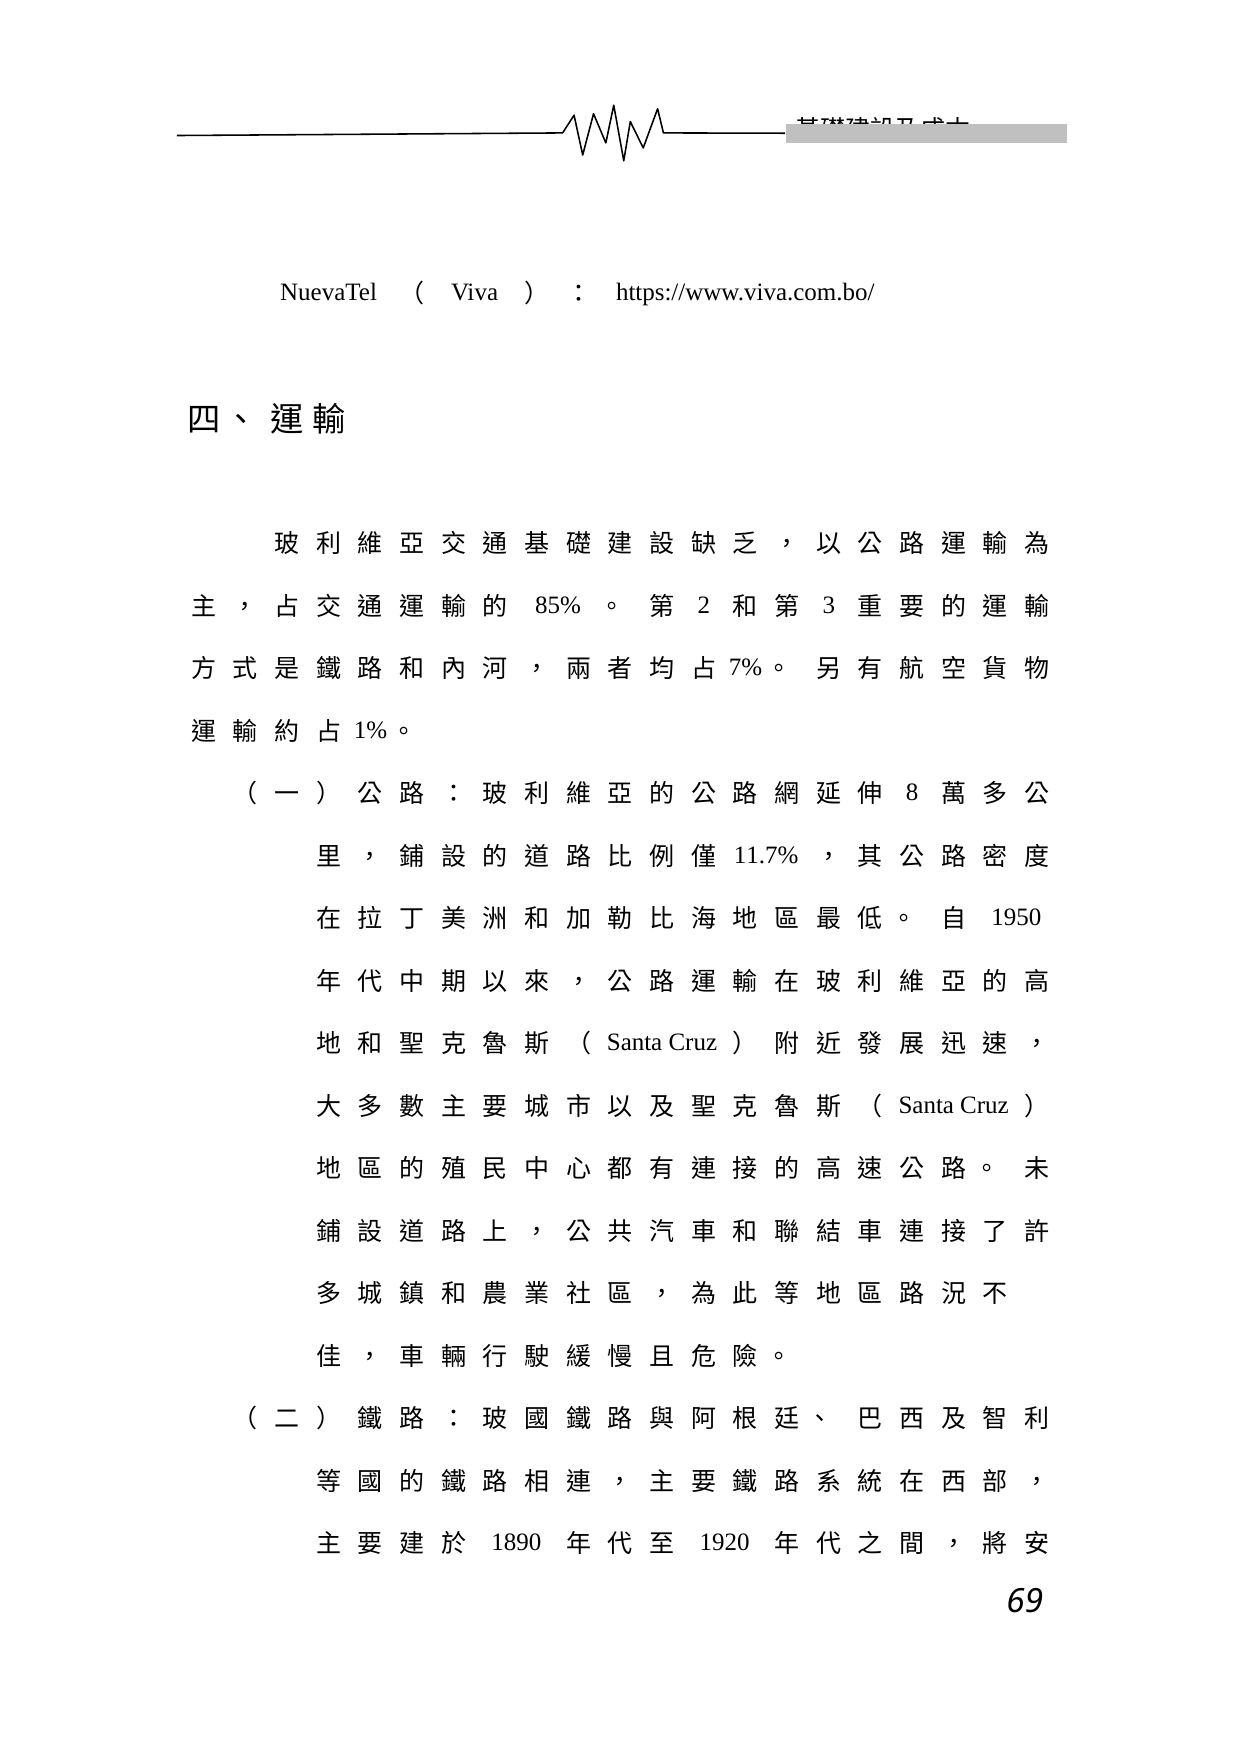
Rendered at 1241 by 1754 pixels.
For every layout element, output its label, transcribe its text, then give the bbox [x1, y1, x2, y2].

text （一）公路：玻利維亞的公路網延伸8萬多公里，鋪設的道路比例僅11.7%，其公路密度在拉丁美洲和加勒比海地區最低。自1950年代中期以來，公路運輸在玻利維亞的高地和聖克魯斯（Santa Cruz）附近發展迅速，大多數主要城市以及聖克魯斯（Santa Cruz）地區的殖民中心都有連接的高速公路。未鋪設道路上，公共汽車和聯結車連接了許多城鎮和農業社區，為此等地區路況不佳，車輛行駛緩慢且危險。 [207, 750, 1058, 1375]
text 玻利維亞交通基礎建設缺乏，以公路運輸為主，占交通運輸的85%。第2和第3重要的運輸方式是鐵路和內河，兩者均占7%。另有航空貨物運輸約占1%。 [183, 500, 1058, 750]
text （二）鐵路：玻國鐵路與阿根廷、巴西及智利等國的鐵路相連，主要鐵路系統在西部，主要建於1890年代至1920年代之間，將安 [207, 1375, 1058, 1563]
text NuevaTel（Viva）：https://www.viva.com.bo/ [183, 250, 1058, 313]
text 四、運輸 [183, 375, 1058, 438]
